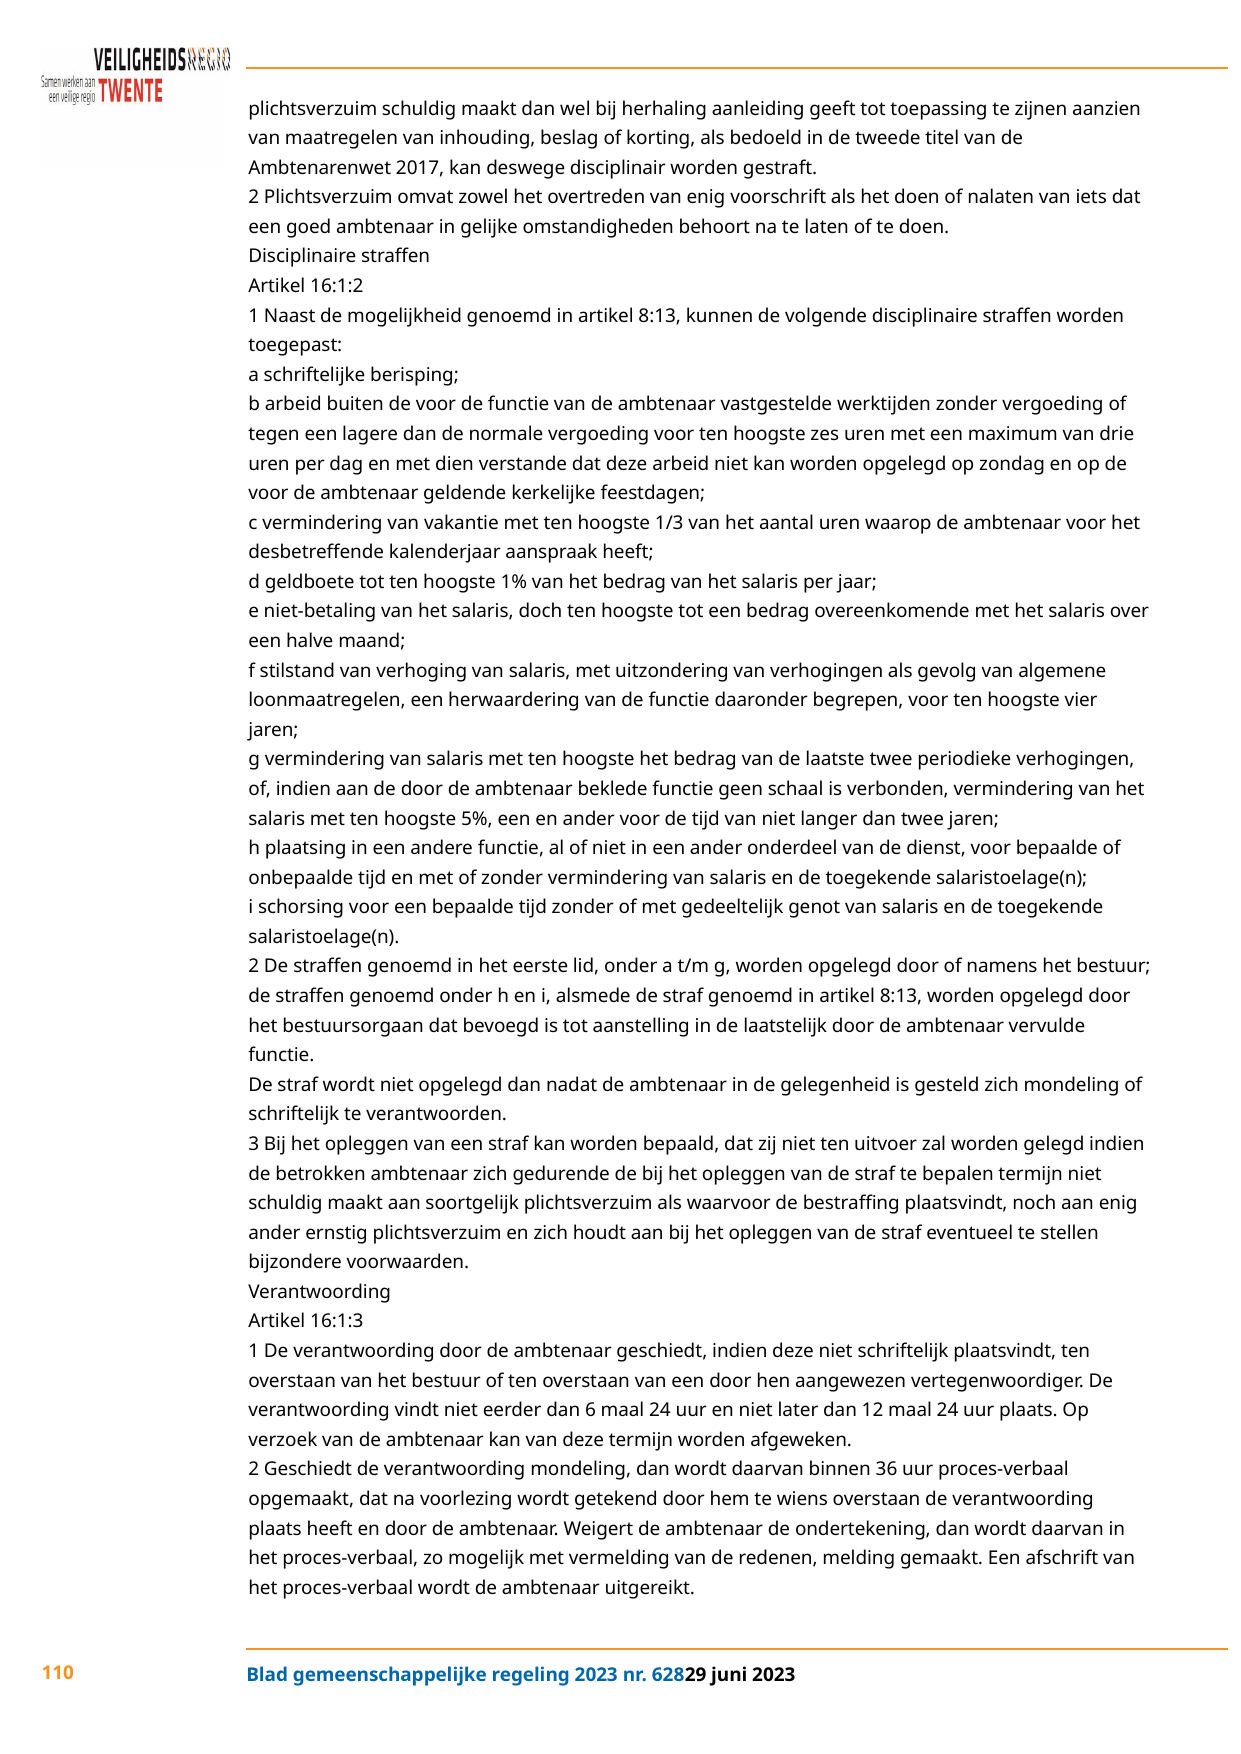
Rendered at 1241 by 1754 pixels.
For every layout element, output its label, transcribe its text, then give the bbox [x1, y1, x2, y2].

text De straf wordt niet opgelegd dan nadat de ambtenaar in de gelegenheid is gesteld zich mondeling of schriftelijk te verantwoorden. [248, 1071, 1152, 1126]
text 1 Naast de mogelijkheid genoemd in artikel 8:13, kunnen de volgende disciplinaire straffen worden toegepast: [248, 302, 1152, 357]
text b arbeid buiten de voor de functie van de ambtenaar vastgestelde werktijden zonder vergoeding of tegen een lagere dan de normale vergoeding voor ten hoogste zes uren met een maximum van drie uren per dag en met dien verstande dat deze arbeid niet kan worden opgelegd op zondag en op de voor de ambtenaar geldende kerkelijke feestdagen; [248, 391, 1152, 505]
text i schorsing voor een bepaalde tijd zonder of met gedeeltelijk genot van salaris en de toegekende salaristoelage(n). [248, 893, 1152, 949]
text 1 De verantwoording door de ambtenaar geschiedt, indien deze niet schriftelijk plaatsvindt, ten overstaan van het bestuur of ten overstaan van een door hen aangewezen vertegenwoordiger. De verantwoording vindt niet eerder dan 6 maal 24 uur en niet later dan 12 maal 24 uur plaats. Op verzoek van de ambtenaar kan van deze termijn worden afgeweken. [248, 1337, 1152, 1452]
text d geldboete tot ten hoogste 1% van het bedrag van het salaris per jaar; [248, 568, 1152, 594]
text plichtsverzuim schuldig maakt dan wel bij herhaling aanleiding geeft tot toepassing te zijnen aanzien van maatregelen van inhouding, beslag of korting, als bedoeld in de tweede titel van de Ambtenarenwet 2017, kan deswege disciplinair worden gestraft. [248, 95, 1152, 180]
text 2 De straffen genoemd in het eerste lid, onder a t/m g, worden opgelegd door of namens het bestuur; de straffen genoemd onder h en i, alsmede de straf genoemd in artikel 8:13, worden opgelegd door het bestuursorgaan dat bevoegd is tot aanstelling in de laatstelijk door de ambtenaar vervulde functie. [248, 953, 1152, 1067]
text a schriftelijke berisping; [248, 361, 1152, 387]
text Artikel 16:1:2 [248, 272, 1152, 298]
text c vermindering van vakantie met ten hoogste 1/3 van het aantal uren waarop de ambtenaar voor het desbetreffende kalenderjaar aanspraak heeft; [248, 509, 1152, 564]
text e niet-betaling van het salaris, doch ten hoogste tot een bedrag overeenkomende met het salaris over een halve maand; [248, 598, 1152, 653]
text h plaatsing in een andere functie, al of niet in een ander onderdeel van de dienst, voor bepaalde of onbepaalde tijd en met of zonder vermindering van salaris en de toegekende salaristoelage(n); [248, 834, 1152, 890]
text Artikel 16:1:3 [248, 1308, 1152, 1333]
text g vermindering van salaris met ten hoogste het bedrag van de laatste twee periodieke verhogingen, of, indien aan de door de ambtenaar beklede functie geen schaal is verbonden, vermindering van het salaris met ten hoogste 5%, een en ander voor de tijd van niet langer dan twee jaren; [248, 746, 1152, 831]
text 2 Plichtsverzuim omvat zowel het overtreden van enig voorschrift als het doen of nalaten van iets dat een goed ambtenaar in gelijke omstandigheden behoort na te laten of te doen. [248, 183, 1152, 239]
text Verantwoording [248, 1278, 1152, 1304]
picture [41, 47, 231, 172]
text 2 Geschiedt de verantwoording mondeling, dan wordt daarvan binnen 36 uur proces-verbaal opgemaakt, dat na voorlezing wordt getekend door hem te wiens overstaan de verantwoording plaats heeft en door de ambtenaar. Weigert de ambtenaar de ondertekening, dan wordt daarvan in het proces-verbaal, zo mogelijk met vermelding van de redenen, melding gemaakt. Een afschrift van het proces-verbaal wordt de ambtenaar uitgereikt. [248, 1456, 1152, 1600]
text Disciplinaire straffen [248, 243, 1152, 268]
text 3 Bij het opleggen van een straf kan worden bepaald, dat zij niet ten uitvoer zal worden gelegd indien de betrokken ambtenaar zich gedurende de bij het opleggen van de straf te bepalen termijn niet schuldig maakt aan soortgelijk plichtsverzuim als waarvoor de bestraffing plaatsvindt, noch aan enig ander ernstig plichtsverzuim en zich houdt aan bij het opleggen van de straf eventueel te stellen bijzondere voorwaarden. [248, 1130, 1152, 1274]
text f stilstand van verhoging van salaris, met uitzondering van verhogingen als gevolg van algemene loonmaatregelen, een herwaardering van de functie daaronder begrepen, voor ten hoogste vier jaren; [248, 657, 1152, 742]
